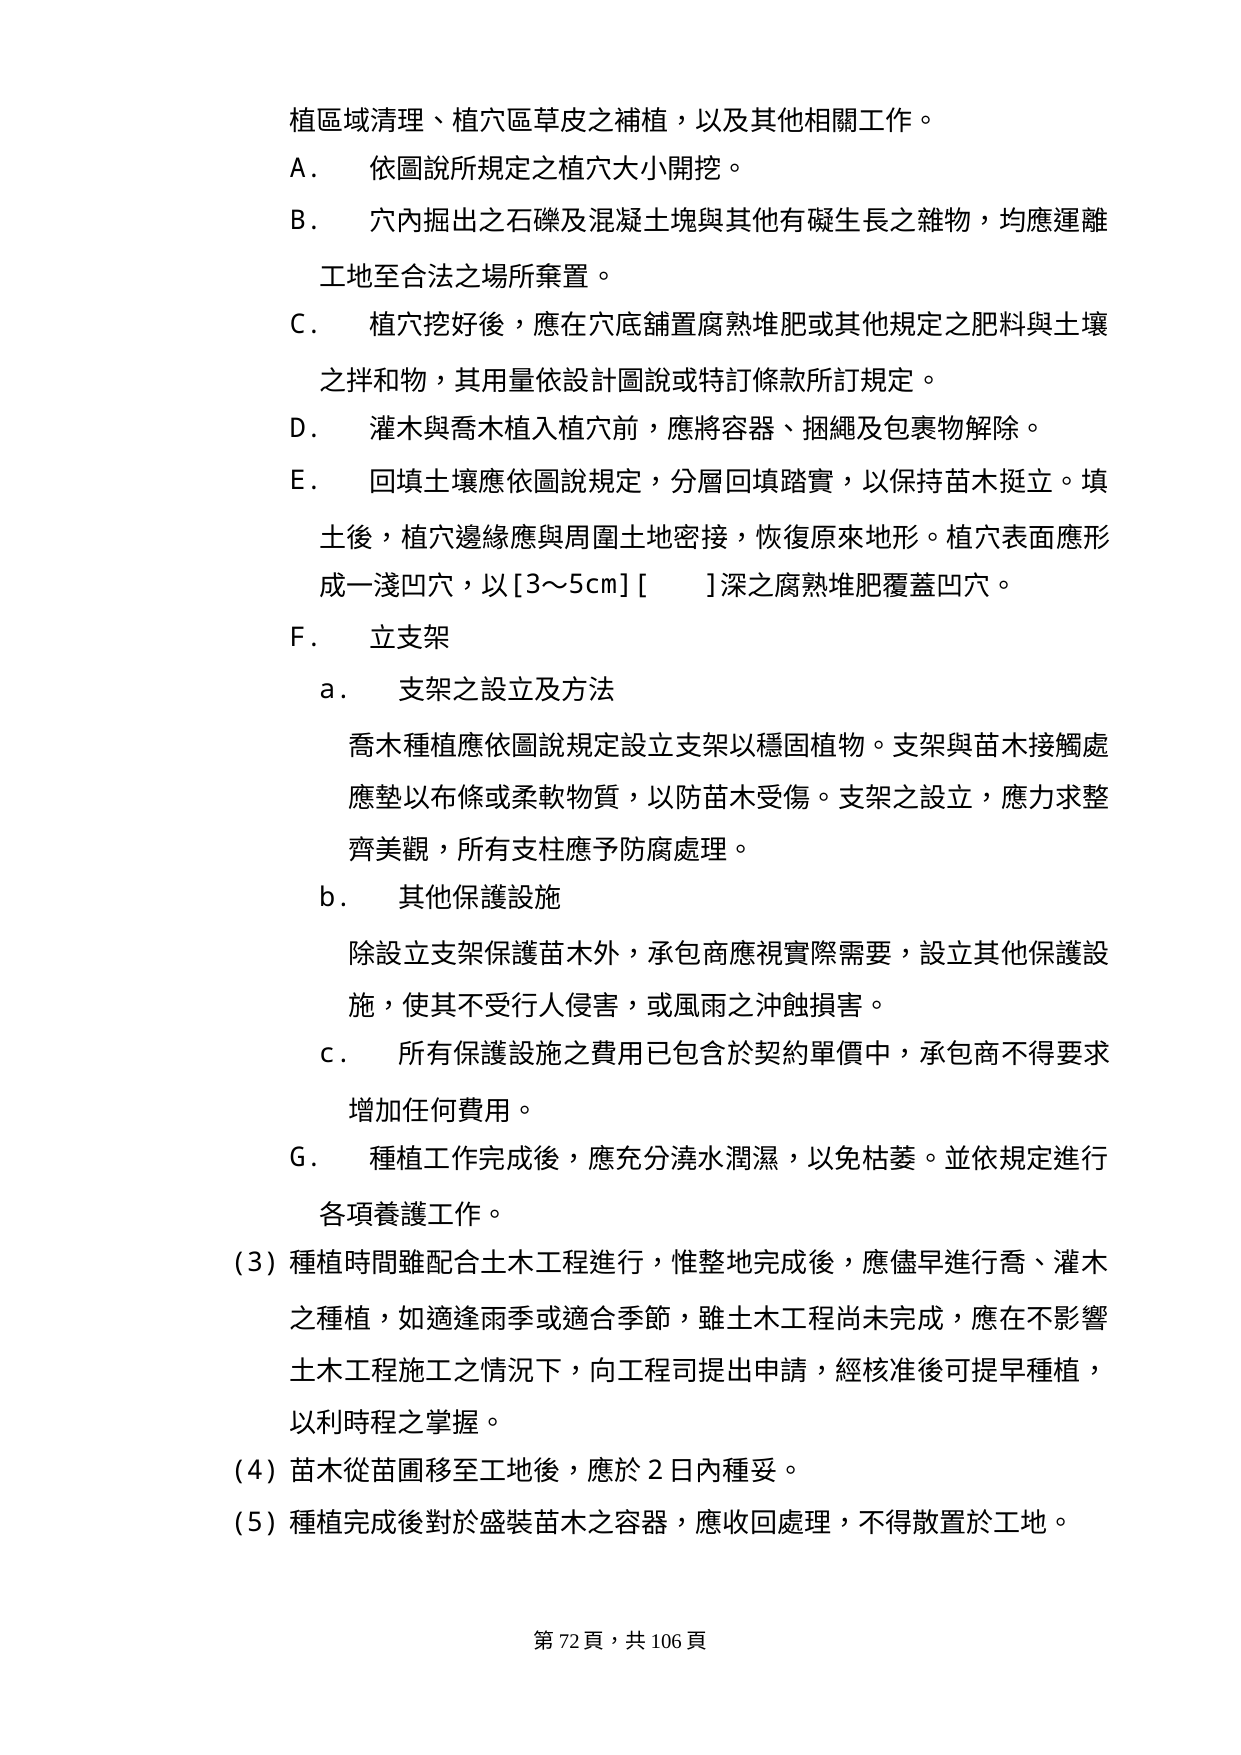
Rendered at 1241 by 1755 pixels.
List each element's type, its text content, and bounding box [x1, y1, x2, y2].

text b. 其他保護設施 [319, 870, 1110, 922]
text (3) 種植時間雖配合土木工程進行，惟整地完成後，應儘早進行喬、灌木之種植，如適逢雨季或適合季節，雖土木工程尚未完成，應在不影響土木工程施工之情況下，向工程司提出申請，經核准後可提早種植，以利時程之掌握。 [230, 1234, 1110, 1443]
text F. 立支架 [289, 609, 1110, 662]
text (4) 苗木從苗圃移至工地後，應於2日內種妥。 [230, 1443, 1110, 1495]
text 喬木種植應依圖說規定設立支架以穩固植物。支架與苗木接觸處應墊以布條或柔軟物質，以防苗木受傷。支架之設立，應力求整齊美觀，所有支柱應予防腐處理。 [348, 714, 1110, 870]
text A. 依圖說所規定之植穴大小開挖。 [289, 141, 1110, 193]
text G. 種植工作完成後，應充分澆水潤濕，以免枯萎。並依規定進行各項養護工作。 [289, 1130, 1110, 1234]
text c. 所有保護設施之費用已包含於契約單價中，承包商不得要求增加任何費用。 [319, 1026, 1110, 1130]
text a. 支架之設立及方法 [319, 662, 1110, 714]
text 除設立支架保護苗木外，承包商應視實際需要，設立其他保護設施，使其不受行人侵害，或風雨之沖蝕損害。 [348, 922, 1110, 1026]
text (5) 種植完成後對於盛裝苗木之容器，應收回處理，不得散置於工地。 [230, 1495, 1110, 1547]
text D. 灌木與喬木植入植穴前，應將容器、捆繩及包裹物解除。 [289, 401, 1110, 453]
text E. 回填土壤應依圖說規定，分層回填踏實，以保持苗木挺立。填土後，植穴邊緣應與周圍土地密接，恢復原來地形。植穴表面應形成一淺凹穴，以[3～5cm][ ]深之腐熟堆肥覆蓋凹穴。 [289, 453, 1110, 609]
text C. 植穴挖好後，應在穴底舖置腐熟堆肥或其他規定之肥料與土壤之拌和物，其用量依設計圖說或特訂條款所訂規定。 [289, 297, 1110, 401]
text B. 穴內掘出之石礫及混凝土塊與其他有礙生長之雜物，均應運離工地至合法之場所棄置。 [289, 193, 1110, 297]
text 植區域清理、植穴區草皮之補植，以及其他相關工作。 [289, 89, 1110, 141]
